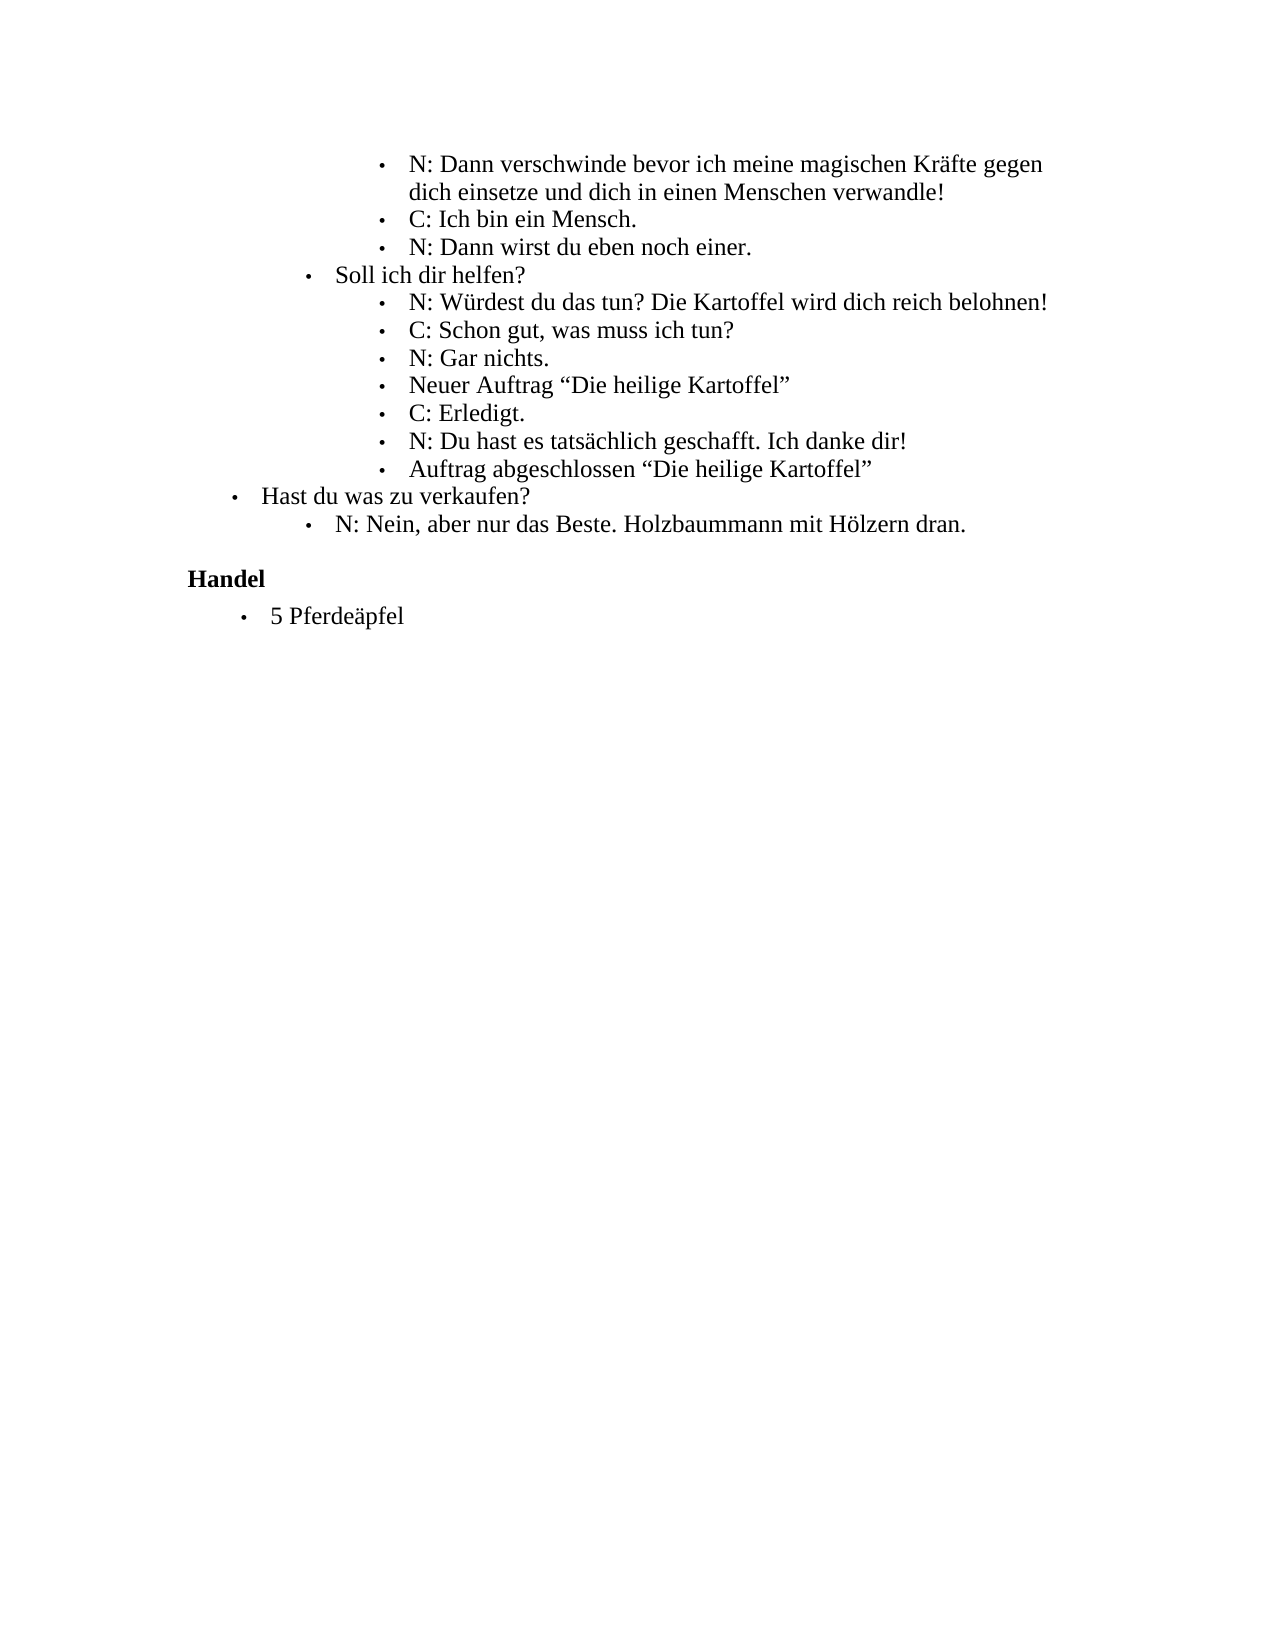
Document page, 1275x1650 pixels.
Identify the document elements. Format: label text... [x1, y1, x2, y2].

list Soll ich dir helfen? [305, 261, 1087, 288]
list N: Gar nichts. [379, 344, 1087, 372]
list N: Dann wirst du eben noch einer. [379, 233, 1087, 261]
list C: Ich bin ein Mensch. [379, 205, 1087, 233]
list Hast du was zu verkaufen? [232, 482, 1087, 510]
list 5 Pferdeäpfel [241, 602, 1078, 630]
list N: Dann verschwinde bevor ich meine magischen Kräfte gegen dich einsetze und dich in einen Menschen verwandle! [379, 150, 1087, 205]
list N: Nein, aber nur das Beste. Holzbaummann mit Hölzern dran. [305, 510, 1087, 538]
list N: Würdest du das tun? Die Kartoffel wird dich reich belohnen! [379, 288, 1087, 316]
text Handel [187, 538, 1087, 593]
list Neuer Auftrag “Die heilige Kartoffel” [379, 372, 1087, 399]
list C: Erledigt. [379, 399, 1087, 427]
list C: Schon gut, was muss ich tun? [379, 316, 1087, 344]
list N: Du hast es tatsächlich geschafft. Ich danke dir! [379, 427, 1087, 455]
list Auftrag abgeschlossen “Die heilige Kartoffel” [379, 455, 1087, 482]
